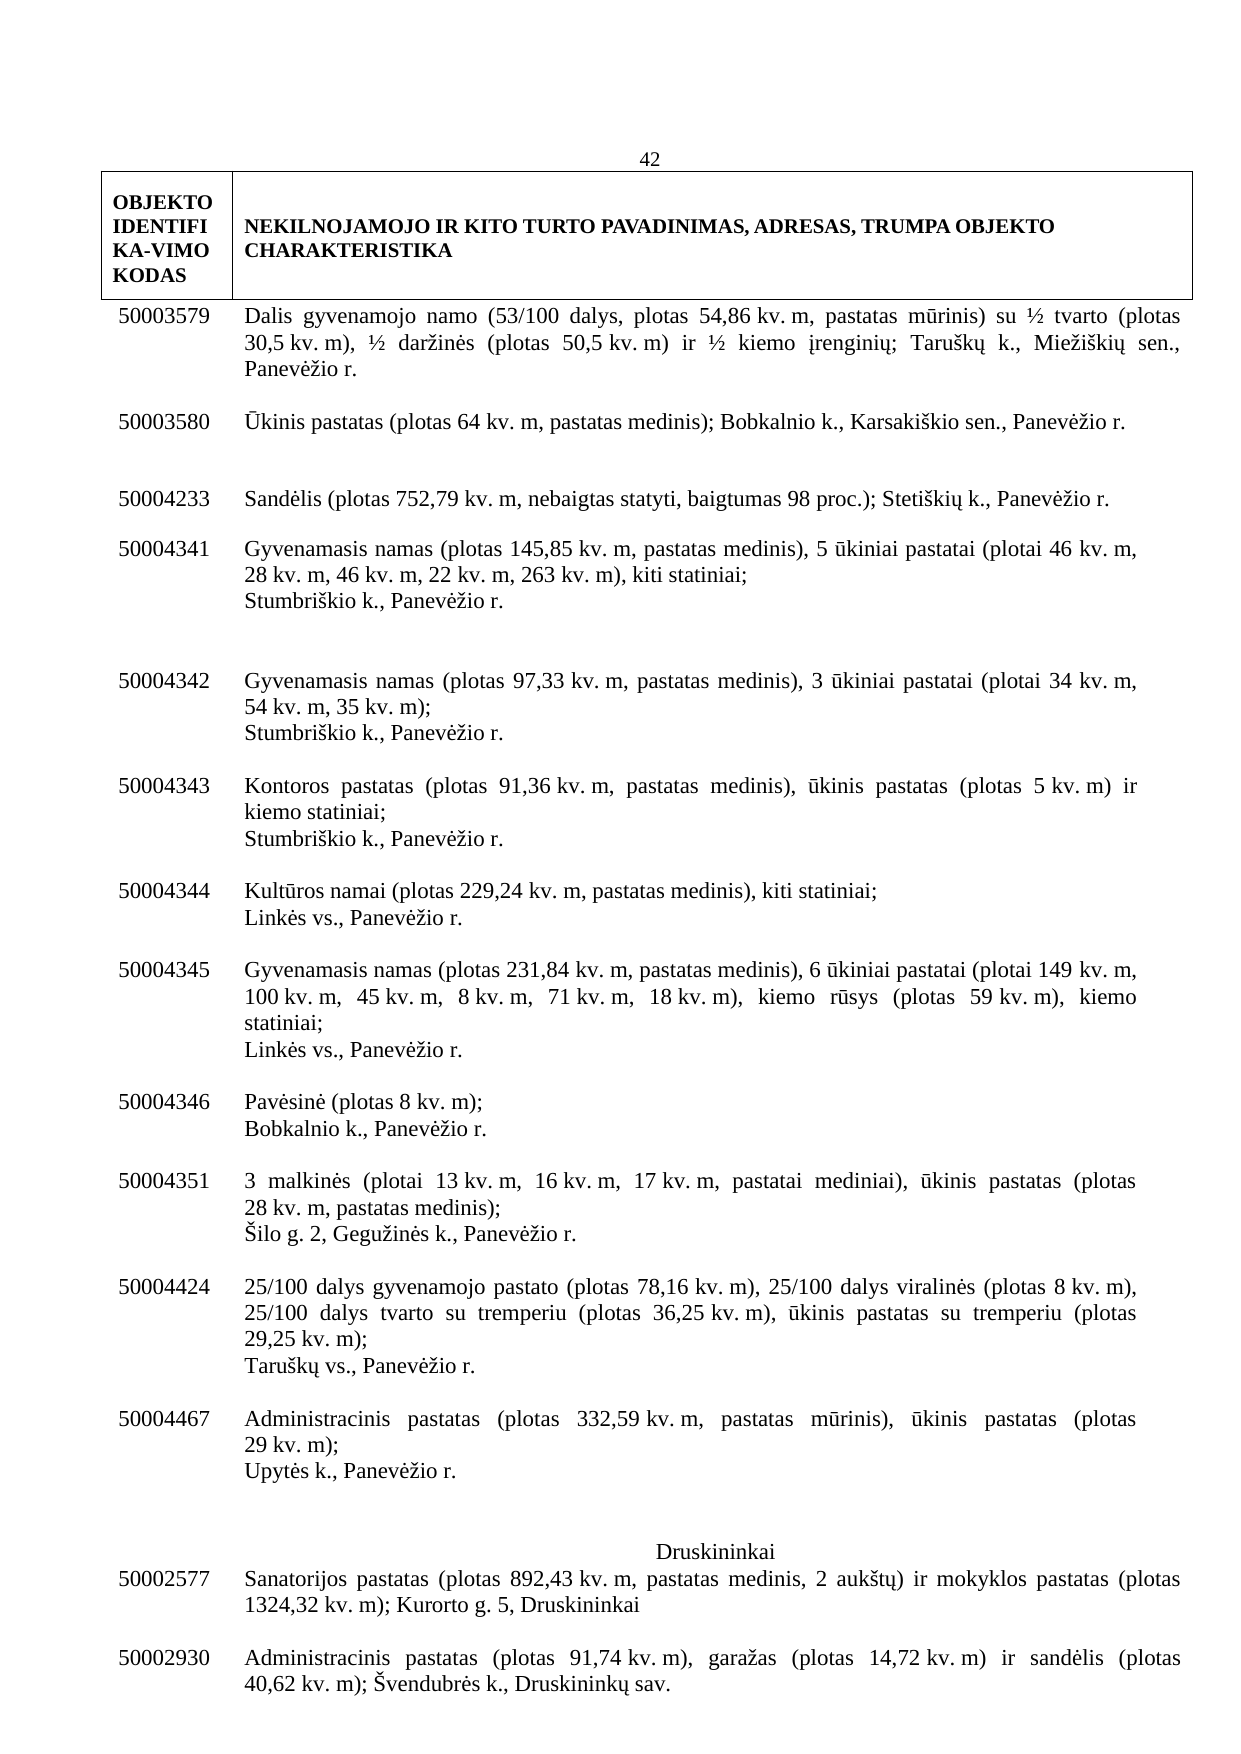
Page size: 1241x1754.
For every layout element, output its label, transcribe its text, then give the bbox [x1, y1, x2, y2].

table_cell 50004341 [101, 535, 233, 614]
table_cell [1148, 878, 1192, 930]
table_cell Gyvenamasis namas (plotas 145,85 kv. m, pastatas medinis), 5 ūkiniai pastatai (plotai 46 kv. m, 28 kv. m, 46 kv. m, 22 kv. m, 263 kv. m), kiti statiniai; Stumbriškio k., Panevėžio r. [233, 535, 1148, 614]
table_cell [1193, 1405, 1198, 1484]
table_cell Druskininkai [233, 1539, 1198, 1565]
table_cell Kontoros pastatas (plotas 91,36 kv. m, pastatas medinis), ūkinis pastatas (plotas 5 kv. m) ir kiemo statiniai; Stumbriškio k., Panevėžio r. [233, 772, 1148, 851]
table_cell [101, 1141, 1198, 1167]
table_cell [101, 1062, 1198, 1088]
table_cell 50003580 [101, 408, 233, 458]
table_cell 50002930 [101, 1644, 233, 1697]
table_cell [1148, 667, 1192, 746]
table_cell [101, 746, 1198, 772]
table_cell Pavėsinė (plotas 8 kv. m); Bobkalnio k., Panevėžio r. [233, 1088, 1148, 1141]
table_cell Gyvenamasis namas (plotas 97,33 kv. m, pastatas medinis), 3 ūkiniai pastatai (plotai 34 kv. m, 54 kv. m, 35 kv. m); Stumbriškio k., Panevėžio r. [233, 667, 1148, 746]
table_cell [1193, 408, 1198, 458]
table_cell [1148, 772, 1192, 851]
table_cell [1148, 1168, 1192, 1246]
table_cell Sanatorijos pastatas (plotas 892,43 kv. m, pastatas medinis, 2 aukštų) ir mokyklos pastatas (plotas 1324,32 kv. m); Kurorto g. 5, Druskininkai [233, 1565, 1192, 1617]
table_cell 50003579 [101, 303, 233, 382]
table_cell [1148, 957, 1192, 1062]
table_cell 50004424 [101, 1273, 233, 1378]
table_cell [101, 1510, 1198, 1536]
table_cell [101, 1246, 1198, 1273]
table_cell 50004344 [101, 878, 233, 930]
table_cell [1193, 772, 1198, 851]
table_cell [101, 614, 1198, 640]
table_cell 50004342 [101, 667, 233, 746]
table_cell [101, 640, 1198, 667]
table_cell [101, 1539, 233, 1565]
table_cell 50004343 [101, 772, 233, 851]
table_cell [101, 1484, 1198, 1510]
table_cell 50004345 [101, 957, 233, 1062]
table_cell 50002577 [101, 1565, 233, 1617]
table_cell Ūkinis pastatas (plotas 64 kv. m, pastatas medinis); Bobkalnio k., Karsakiškio sen., Panevėžio r. [233, 408, 1192, 458]
table_cell [1148, 535, 1192, 614]
table_cell 3 malkinės (plotai 13 kv. m, 16 kv. m, 17 kv. m, pastatai mediniai), ūkinis pastatas (plotas 28 kv. m, pastatas medinis); Šilo g. 2, Gegužinės k., Panevėžio r. [233, 1168, 1148, 1246]
table_cell [101, 382, 1198, 408]
table_cell 50004351 [101, 1168, 233, 1246]
table_cell [101, 1618, 1198, 1644]
table_cell [1193, 1644, 1198, 1697]
table_cell [1193, 1168, 1198, 1246]
table_cell [101, 1378, 1198, 1404]
table_cell [101, 930, 1198, 957]
table_cell Kultūros namai (plotas 229,24 kv. m, pastatas medinis), kiti statiniai; Linkės vs., Panevėžio r. [233, 878, 1148, 930]
table_cell [101, 458, 1198, 484]
table_cell Administracinis pastatas (plotas 91,74 kv. m), garažas (plotas 14,72 kv. m) ir sandėlis (plotas 40,62 kv. m); Švendubrės k., Druskininkų sav. [233, 1644, 1192, 1697]
table_cell [101, 851, 1198, 877]
table_cell [1193, 1273, 1198, 1378]
table_cell [1148, 1405, 1192, 1484]
table_cell Sandėlis (plotas 752,79 kv. m, nebaigtas statyti, baigtumas 98 proc.); Stetiškių k., Panevėžio r. [233, 485, 1192, 535]
table_cell [1193, 1565, 1198, 1617]
table_cell [1193, 667, 1198, 746]
table_cell 50004467 [101, 1405, 233, 1484]
table_cell 50004346 [101, 1088, 233, 1141]
table_cell [1193, 303, 1198, 382]
table_cell [1193, 535, 1198, 614]
table_cell [1193, 878, 1198, 930]
table_cell Dalis gyvenamojo namo (53/100 dalys, plotas 54,86 kv. m, pastatas mūrinis) su ½ tvarto (plotas 30,5 kv. m), ½ daržinės (plotas 50,5 kv. m) ir ½ kiemo įrenginių; Taruškų k., Miežiškių sen., Panevėžio r. [233, 303, 1192, 382]
table_cell [1193, 957, 1198, 1062]
table_cell 25/100 dalys gyvenamojo pastato (plotas 78,16 kv. m), 25/100 dalys viralinės (plotas 8 kv. m), 25/100 dalys tvarto su tremperiu (plotas 36,25 kv. m), ūkinis pastatas su tremperiu (plotas 29,25 kv. m); Taruškų vs., Panevėžio r. [233, 1273, 1148, 1378]
table_cell [1193, 485, 1198, 535]
table_cell Gyvenamasis namas (plotas 231,84 kv. m, pastatas medinis), 6 ūkiniai pastatai (plotai 149 kv. m, 100 kv. m, 45 kv. m, 8 kv. m, 71 kv. m, 18 kv. m), kiemo rūsys (plotas 59 kv. m), kiemo statiniai; Linkės vs., Panevėžio r. [233, 957, 1148, 1062]
table_cell 50004233 [101, 485, 233, 535]
table_cell [1148, 1273, 1192, 1378]
table_cell [1148, 1088, 1192, 1141]
table_cell Administracinis pastatas (plotas 332,59 kv. m, pastatas mūrinis), ūkinis pastatas (plotas 29 kv. m); Upytės k., Panevėžio r. [233, 1405, 1148, 1484]
table_cell [1193, 1088, 1198, 1141]
